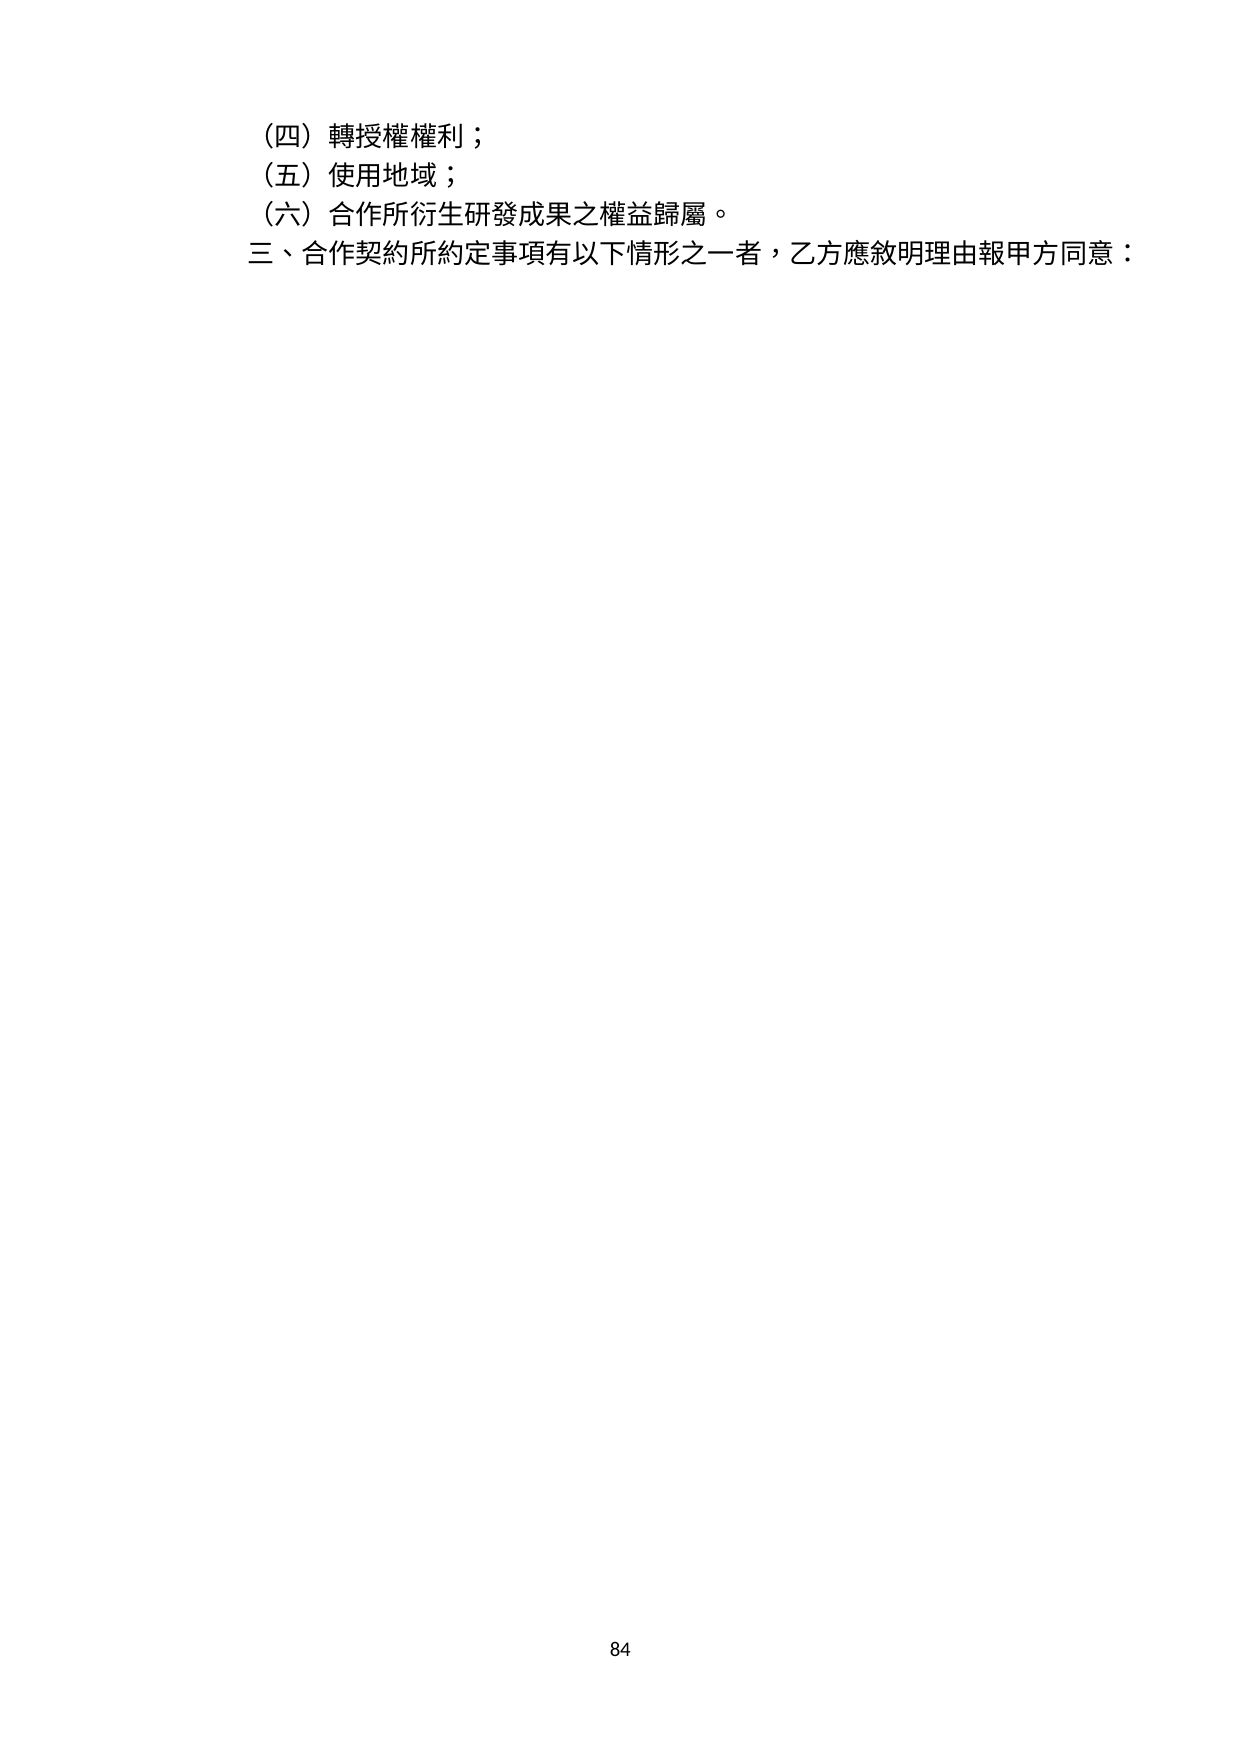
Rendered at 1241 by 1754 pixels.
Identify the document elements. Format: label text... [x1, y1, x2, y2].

text （六）合作所衍生研發成果之權益歸屬。 [247, 193, 1131, 232]
text （四）轉授權權利； [247, 114, 1131, 154]
text （五）使用地域； [247, 154, 1131, 193]
text 三、合作契約所約定事項有以下情形之一者，乙方應敘明理由報甲方同意： [247, 232, 1131, 272]
